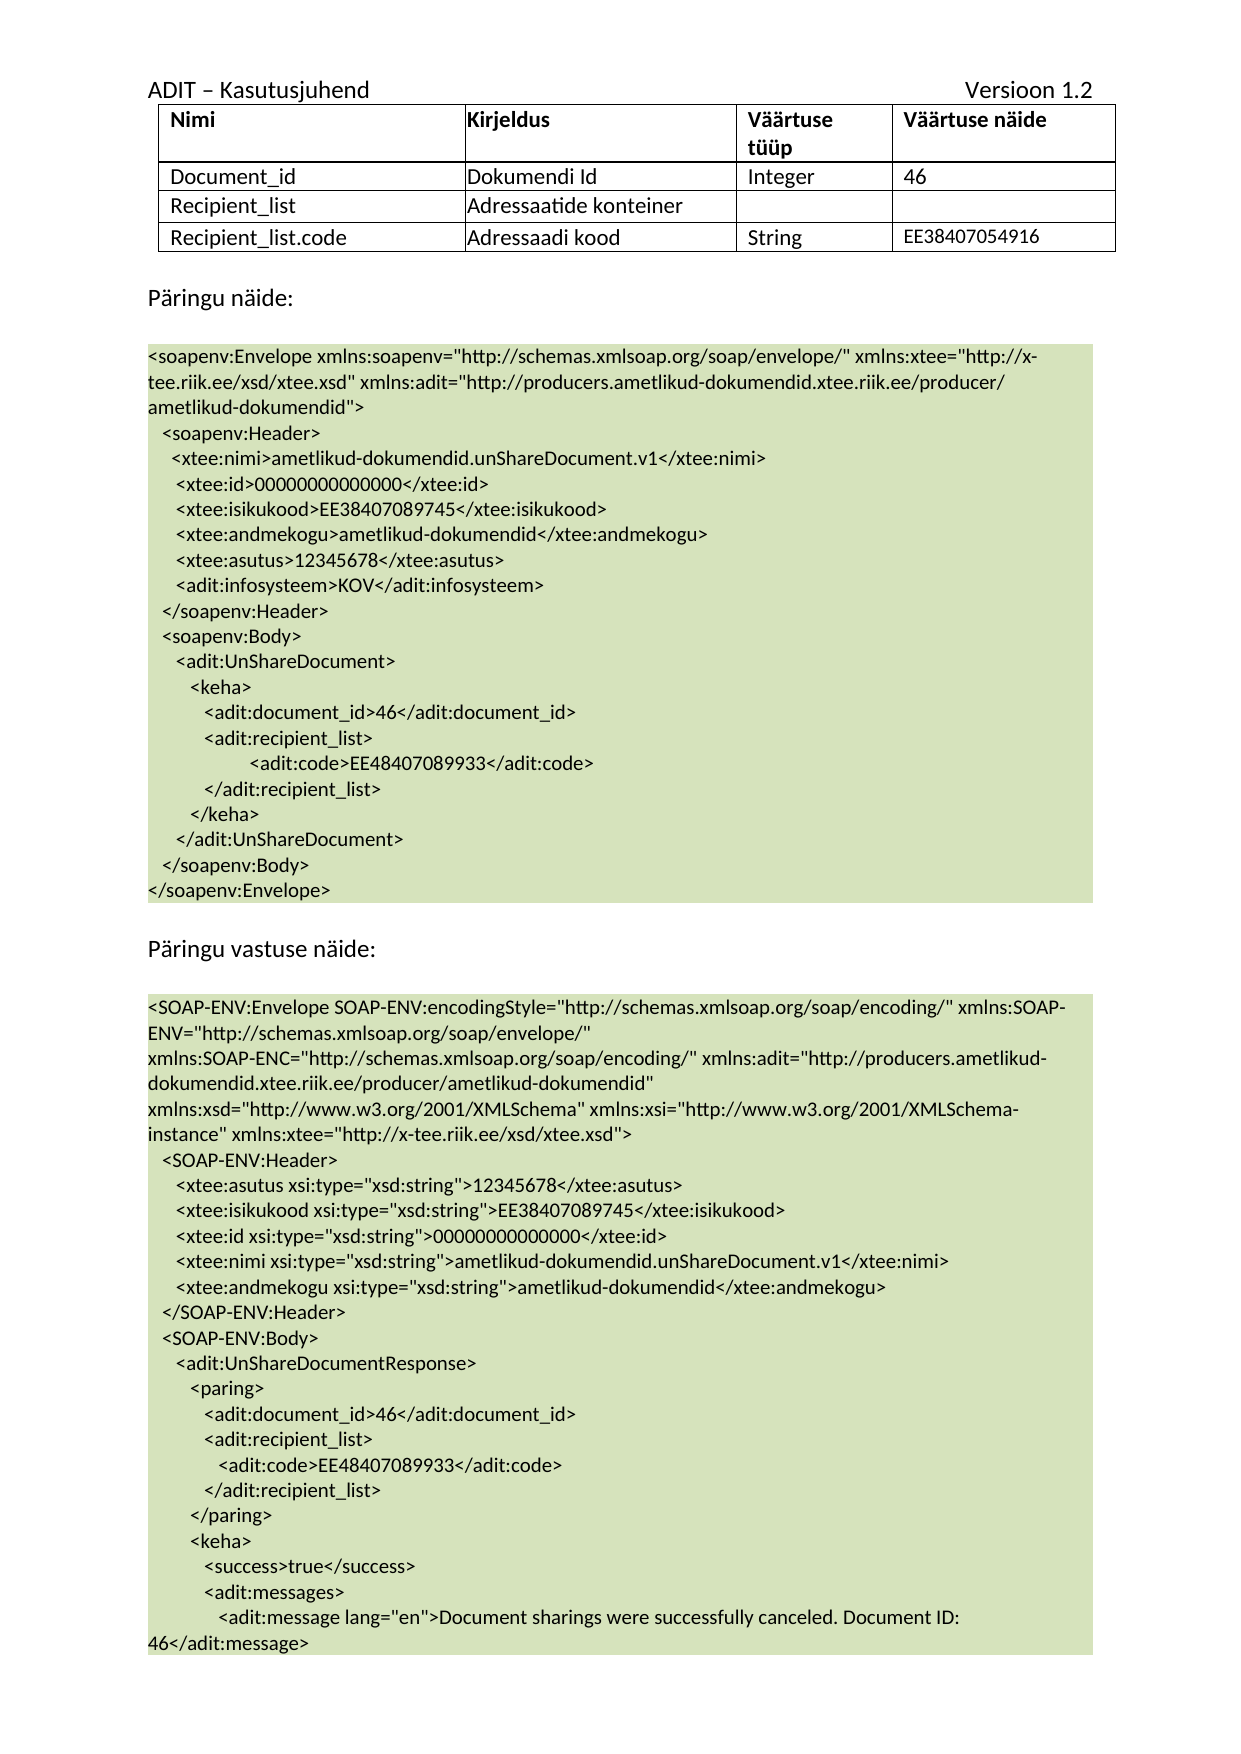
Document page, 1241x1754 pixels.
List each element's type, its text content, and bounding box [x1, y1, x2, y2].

table_cell 46 [893, 163, 1115, 190]
text <xtee:id>00000000000000</xtee:id> [148, 471, 1093, 496]
text Päringu vastuse näide: [148, 933, 1093, 964]
text <xtee:nimi xsi:type="xsd:string">ametlikud-dokumendid.unShareDocument.v1</xtee:nimi> [148, 1248, 1093, 1274]
text <adit:code>EE48407089933</adit:code> [148, 1452, 1093, 1477]
text <adit:messages> [148, 1579, 1093, 1604]
table_cell Adressaadi kood [466, 223, 736, 251]
text </soapenv:Header> [148, 598, 1093, 623]
text <adit:recipient_list> [148, 1426, 1093, 1452]
table_cell Adressaatide konteiner [466, 191, 736, 222]
text <xtee:isikukood>EE38407089745</xtee:isikukood> [148, 496, 1093, 522]
table_cell Document_id [159, 163, 465, 190]
text <success>true</success> [148, 1553, 1093, 1579]
text <xtee:asutus xsi:type="xsd:string">12345678</xtee:asutus> [148, 1172, 1093, 1198]
table_header Kirjeldus [466, 105, 736, 161]
text <paring> [148, 1376, 1093, 1401]
table_header Väärtuse näide [893, 105, 1115, 161]
table_cell Recipient_list [159, 191, 465, 222]
table_cell EE38407054916 [893, 223, 1115, 251]
text <adit:recipient_list> [148, 725, 1093, 750]
table_header Väärtuse tüüp [737, 105, 892, 161]
text <adit:infosysteem>KOV</adit:infosysteem> [148, 572, 1093, 598]
text </paring> [148, 1503, 1093, 1528]
text <keha> [148, 1528, 1093, 1553]
text <xtee:asutus>12345678</xtee:asutus> [148, 547, 1093, 572]
table_cell Recipient_list.code [159, 223, 465, 251]
table_header Nimi [159, 105, 465, 161]
text </adit:recipient_list> [148, 1477, 1093, 1503]
text <keha> [148, 674, 1093, 699]
table_cell [893, 191, 1115, 222]
text <xtee:andmekogu>ametlikud-dokumendid</xtee:andmekogu> [148, 522, 1093, 547]
table_cell Integer [737, 163, 892, 190]
text <soapenv:Envelope xmlns:soapenv="http://schemas.xmlsoap.org/soap/envelope/" xmlns:xtee="http://x-tee.riik.ee/xsd/xtee.xsd" xmlns:adit="http://producers.ametlikud-dokumendid.xtee.riik.ee/producer/ametlikud-dokumendid"> [148, 344, 1093, 420]
table_cell Dokumendi Id [466, 163, 736, 190]
text <xtee:andmekogu xsi:type="xsd:string">ametlikud-dokumendid</xtee:andmekogu> [148, 1274, 1093, 1299]
text <SOAP-ENV:Body> [148, 1325, 1093, 1350]
text </keha> [148, 801, 1093, 827]
text </adit:UnShareDocument> [148, 827, 1093, 852]
text <adit:document_id>46</adit:document_id> [148, 699, 1093, 725]
text <adit:document_id>46</adit:document_id> [148, 1401, 1093, 1426]
text <adit:code>EE48407089933</adit:code> [148, 750, 1093, 776]
text <soapenv:Header> [148, 420, 1093, 445]
text <xtee:nimi>ametlikud-dokumendid.unShareDocument.v1</xtee:nimi> [148, 445, 1093, 471]
text Päringu näide: [148, 283, 1093, 313]
text </SOAP-ENV:Header> [148, 1299, 1093, 1325]
text </adit:recipient_list> [148, 776, 1093, 801]
text <adit:UnShareDocument> [148, 649, 1093, 674]
table_cell String [737, 223, 892, 251]
text </soapenv:Body> [148, 852, 1093, 877]
text <adit:message lang="en">Document sharings were successfully canceled. Document ID: 46</adit:message> [148, 1604, 1093, 1655]
text <xtee:id xsi:type="xsd:string">00000000000000</xtee:id> [148, 1223, 1093, 1248]
text <soapenv:Body> [148, 623, 1093, 649]
text <SOAP-ENV:Envelope SOAP-ENV:encodingStyle="http://schemas.xmlsoap.org/soap/encoding/" xmlns:SOAP-ENV="http://schemas.xmlsoap.org/soap/envelope/" xmlns:SOAP-ENC="http://schemas.xmlsoap.org/soap/encoding/" xmlns:adit="http://producers.ametlikud-dokumendid.xtee.riik.ee/producer/ametlikud-dokumendid" xmlns:xsd="http://www.w3.org/2001/XMLSchema" xmlns:xsi="http://www.w3.org/2001/XMLSchema-instance" xmlns:xtee="http://x-tee.riik.ee/xsd/xtee.xsd"> [148, 994, 1093, 1147]
text <SOAP-ENV:Header> [148, 1147, 1093, 1172]
table_cell [737, 191, 892, 222]
text </soapenv:Envelope> [148, 877, 1093, 903]
text <adit:UnShareDocumentResponse> [148, 1350, 1093, 1376]
text <xtee:isikukood xsi:type="xsd:string">EE38407089745</xtee:isikukood> [148, 1198, 1093, 1223]
